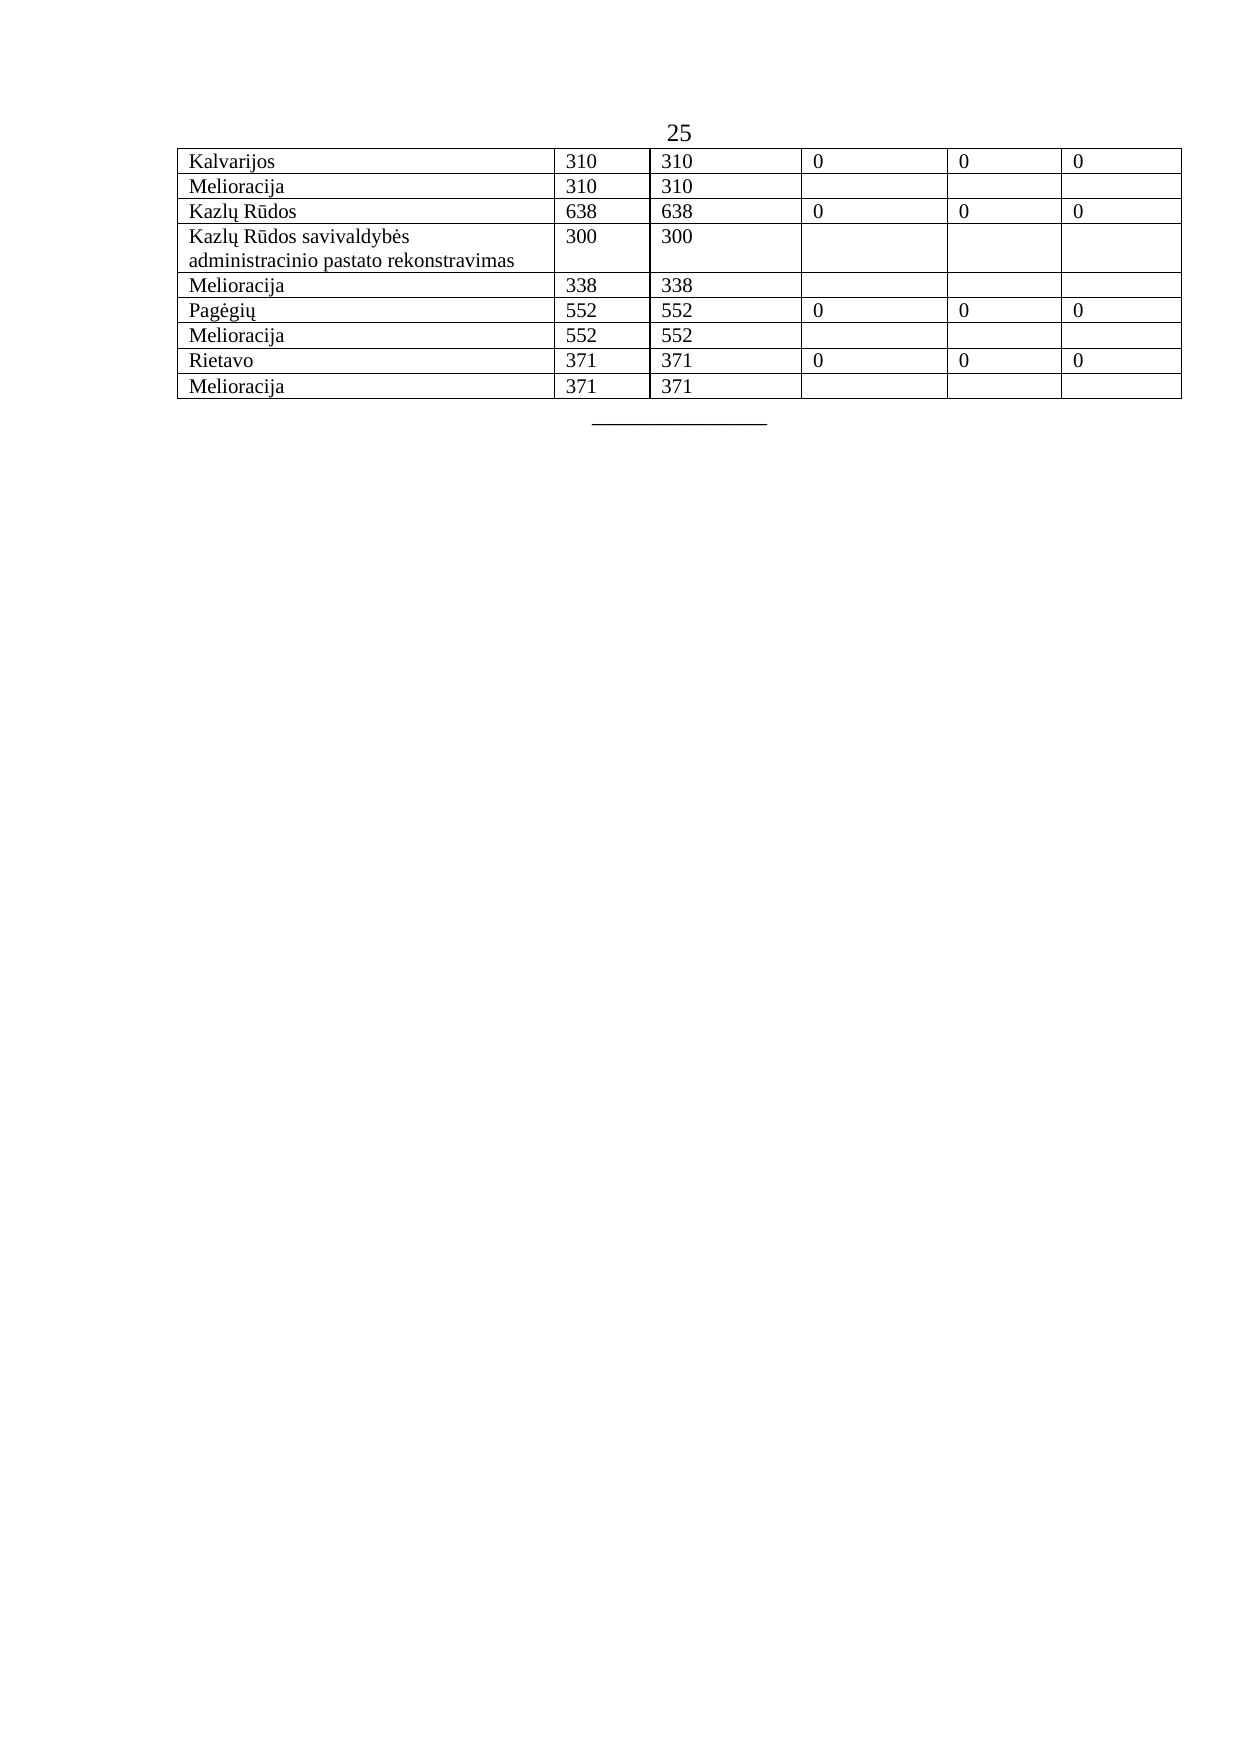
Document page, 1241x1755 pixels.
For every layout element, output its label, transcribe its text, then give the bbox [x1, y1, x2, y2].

table_cell Kazlų Rūdos savivaldybės administracinio pastato rekonstravimas [178, 224, 554, 272]
table_cell 0 [1062, 298, 1181, 322]
table_cell 0 [1062, 199, 1181, 223]
table_cell Kazlų Rūdos [178, 199, 554, 223]
table_cell 0 [1062, 349, 1181, 372]
table_cell 638 [555, 199, 649, 223]
table_cell 0 [1062, 149, 1181, 173]
table_cell 310 [651, 149, 801, 173]
table_cell 371 [555, 374, 649, 398]
table_cell 300 [651, 224, 801, 272]
table_cell 552 [651, 323, 801, 347]
table_cell 0 [948, 298, 1061, 322]
table_cell 371 [555, 349, 649, 372]
table_cell Rietavo [178, 349, 554, 372]
table_cell 371 [651, 374, 801, 398]
table_cell 0 [948, 149, 1061, 173]
table_cell 310 [651, 174, 801, 198]
table_cell [948, 374, 1061, 398]
table_cell 0 [802, 149, 947, 173]
table_cell [1062, 174, 1181, 198]
table_cell 310 [555, 149, 649, 173]
table_cell 310 [555, 174, 649, 198]
table_cell Melioracija [178, 323, 554, 347]
table_cell Pagėgių [178, 298, 554, 322]
table_cell [802, 374, 947, 398]
table_cell 552 [555, 323, 649, 347]
table_cell [802, 323, 947, 347]
table_cell 338 [651, 273, 801, 297]
table_cell 371 [651, 349, 801, 372]
table_cell [1062, 323, 1181, 347]
table_cell 638 [651, 199, 801, 223]
table_cell 338 [555, 273, 649, 297]
table_cell 552 [555, 298, 649, 322]
table_cell Melioracija [178, 174, 554, 198]
table_cell Kalvarijos [178, 149, 554, 173]
table_cell 552 [651, 298, 801, 322]
table_cell [1062, 273, 1181, 297]
table_cell [948, 323, 1061, 347]
table_cell 0 [802, 298, 947, 322]
table_cell Melioracija [178, 273, 554, 297]
table_cell [802, 273, 947, 297]
table_cell [1062, 374, 1181, 398]
table_cell [802, 174, 947, 198]
table_cell 0 [802, 349, 947, 372]
table_cell 0 [948, 349, 1061, 372]
table_cell [948, 273, 1061, 297]
table_cell [802, 224, 947, 272]
table_cell Melioracija [178, 374, 554, 398]
table_cell 300 [555, 224, 649, 272]
table_cell 0 [802, 199, 947, 223]
text ______________ [177, 399, 1181, 427]
table_cell 0 [948, 199, 1061, 223]
table_cell [948, 174, 1061, 198]
table_cell [1062, 224, 1181, 272]
table_cell [948, 224, 1061, 272]
